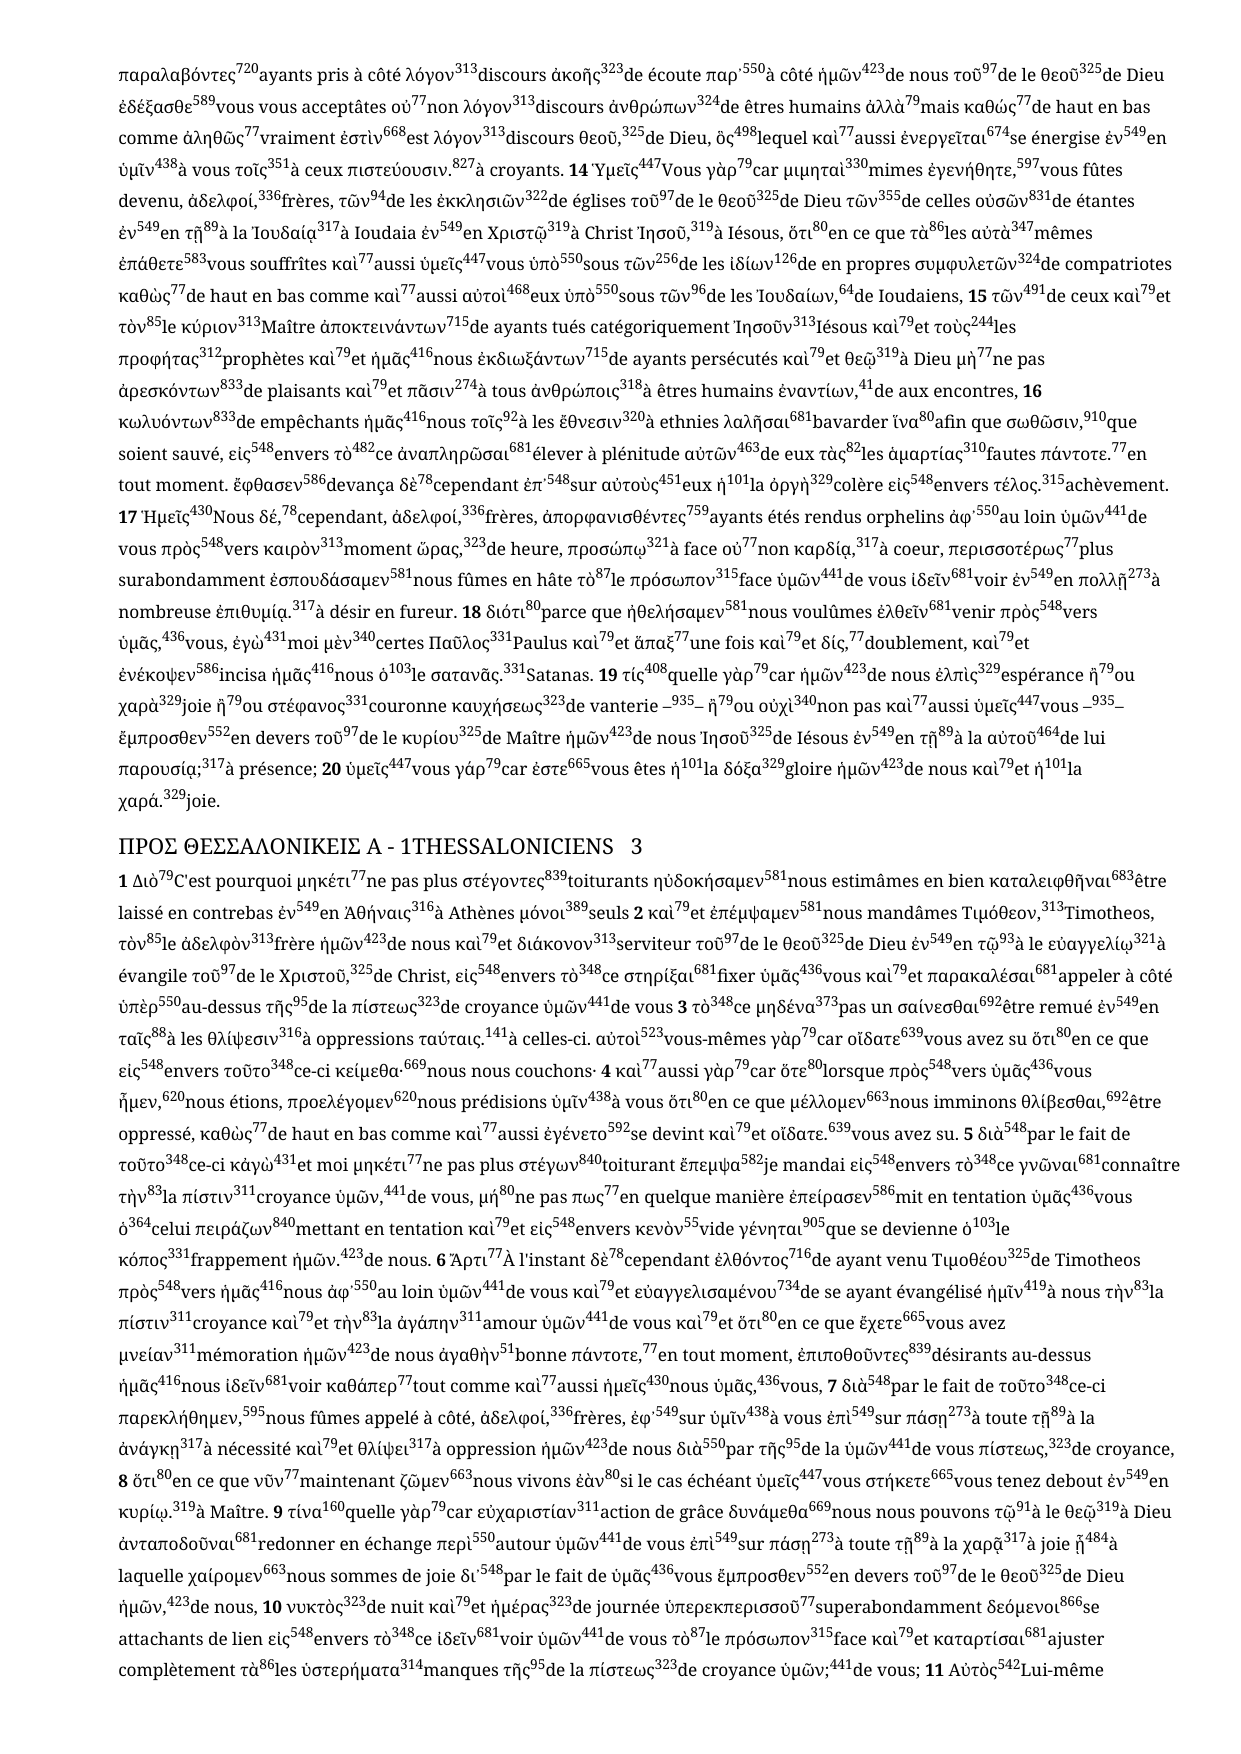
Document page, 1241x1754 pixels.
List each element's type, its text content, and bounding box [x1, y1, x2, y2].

text 1 Διὸ79C'est pourquoi μηκέτι77ne pas plus στέγοντες839toiturants ηὐδοκήσαμεν581nous estimâmes en bien καταλειφθῆναι683être laissé en contrebas ἐν549en Ἀθήναις316à Athènes μόνοι389seuls 2 καὶ79et ἐπέμψαμεν581nous mandâmes Τιμόθεον,313Timotheos, τὸν85le ἀδελφὸν313frère ἡμῶν423de nous καὶ79et διάκονον313serviteur τοῦ97de le θεοῦ325de Dieu ἐν549en τῷ93à le εὐαγγελίῳ321à évangile τοῦ97de le Χριστοῦ,325de Christ, εἰς548envers τὸ348ce στηρίξαι681fixer ὑμᾶς436vous καὶ79et παρακαλέσαι681appeler à côté ὑπὲρ550au-dessus τῆς95de la πίστεως323de croyance ὑμῶν441de vous 3 τὸ348ce μηδένα373pas un σαίνεσθαι692être remué ἐν549en ταῖς88à les θλίψεσιν316à oppressions ταύταις.141à celles-ci. αὐτοὶ523vous-mêmes γὰρ79car οἴδατε639vous avez su ὅτι80en ce que εἰς548envers τοῦτο348ce-ci κείμεθα·669nous nous couchons· 4 καὶ77aussi γὰρ79car ὅτε80lorsque πρὸς548vers ὑμᾶς436vous ἦμεν,620nous étions, προελέγομεν620nous prédisions ὑμῖν438à vous ὅτι80en ce que μέλλομεν663nous imminons θλίβεσθαι,692être oppressé, καθὼς77de haut en bas comme καὶ77aussi ἐγένετο592se devint καὶ79et οἴδατε.639vous avez su. 5 διὰ548par le fait de τοῦτο348ce-ci κἀγὼ431et moi μηκέτι77ne pas plus στέγων840toiturant ἔπεμψα582je mandai εἰς548envers τὸ348ce γνῶναι681connaître τὴν83la πίστιν311croyance ὑμῶν,441de vous, μή80ne pas πως77en quelque manière ἐπείρασεν586mit en tentation ὑμᾶς436vous ὁ364celui πειράζων840mettant en tentation καὶ79et εἰς548envers κενὸν55vide γένηται905que se devienne ὁ103le κόπος331frappement ἡμῶν.423de nous. 6 Ἄρτι77À l'instant δὲ78cependant ἐλθόντος716de ayant venu Τιμοθέου325de Timotheos πρὸς548vers ἡμᾶς416nous ἀφ᾽550au loin ὑμῶν441de vous καὶ79et εὐαγγελισαμένου734de se ayant évangélisé ἡμῖν419à nous τὴν83la πίστιν311croyance καὶ79et τὴν83la ἀγάπην311amour ὑμῶν441de vous καὶ79et ὅτι80en ce que ἔχετε665vous avez μνείαν311mémoration ἡμῶν423de nous ἀγαθὴν51bonne πάντοτε,77en tout moment, ἐπιποθοῦντες839désirants au-dessus ἡμᾶς416nous ἰδεῖν681voir καθάπερ77tout comme καὶ77aussi ἡμεῖς430nous ὑμᾶς,436vous, 7 διὰ548par le fait de τοῦτο348ce-ci παρεκλήθημεν,595nous fûmes appelé à côté, ἀδελφοί,336frères, ἐφ᾽549sur ὑμῖν438à vous ἐπὶ549sur πάσῃ273à toute τῇ89à la ἀνάγκῃ317à nécessité καὶ79et θλίψει317à oppression ἡμῶν423de nous διὰ550par τῆς95de la ὑμῶν441de vous πίστεως,323de croyance, 8 ὅτι80en ce que νῦν77maintenant ζῶμεν663nous vivons ἐὰν80si le cas échéant ὑμεῖς447vous στήκετε665vous tenez debout ἐν549en κυρίῳ.319à Maître. 9 τίνα160quelle γὰρ79car εὐχαριστίαν311action de grâce δυνάμεθα669nous nous pouvons τῷ91à le θεῷ319à Dieu ἀνταποδοῦναι681redonner en échange περὶ550autour ὑμῶν441de vous ἐπὶ549sur πάσῃ273à toute τῇ89à la χαρᾷ317à joie ᾗ484à laquelle χαίρομεν663nous sommes de joie δι᾽548par le fait de ὑμᾶς436vous ἔμπροσθεν552en devers τοῦ97de le θεοῦ325de Dieu ἡμῶν,423de nous, 10 νυκτὸς323de nuit καὶ79et ἡμέρας323de journée ὑπερεκπερισσοῦ77superabondamment δεόμενοι866se attachants de lien εἰς548envers τὸ348ce ἰδεῖν681voir ὑμῶν441de vous τὸ87le πρόσωπον315face καὶ79et καταρτίσαι681ajuster complètement τὰ86les ὑστερήματα314manques τῆς95de la πίστεως323de croyance ὑμῶν;441de vous; 11 Αὐτὸς542Lui-même δὲ78cependant ὁ103le θεὸς331Dieu καὶ79et πατὴρ331père ἡμῶν423de nous καὶ79et ὁ103le κύριος331Maître ἡμῶν423de nous Ἰησοῦς331Iésous κατευθύναι694que dirige droit de haut en bas τὴν83la ὁδὸν311chemin ἡμῶν423de nous πρὸς548vers ὑμᾶς·436vous· 12 ὑμᾶς436vous δὲ78cependant ὁ103le κύριος331Maître πλεονάσαι694que fasse plus nombreux καὶ79et περισσεύσαι694que surabonde τῇ89à la ἀγάπῃ317à amour εἰς548envers ἀλλήλους501les uns les autres καὶ79et εἰς548envers πάντας372tous καθάπερ77tout comme καὶ77aussi ἡμεῖς430nous εἰς548envers ὑμᾶς,436vous, 13 εἰς548envers τὸ348ce στηρίξαι681fixer ὑμῶν441de vous τὰς82les καρδίας310coeurs ἀμέμπτους29sans blâmes ἐν549en ἁγιωσύνῃ317à sainteté ἔμπροσθεν552en devers τοῦ97de le θεοῦ325de Dieu καὶ79et πατρὸς325de père ἡμῶν423de nous ἐν549en τῇ89à la παρουσίᾳ317à présence τοῦ97de le κυρίου325de Maître ἡμῶν423de nous Ἰησοῦ325de Iésous μετὰ550avec πάντων280de tous τῶν96de les ἁγίων64de saints αὐτοῦ[,464de lui[, ἀμήν].304amen]. [118, 865, 1181, 1682]
text 1 Αὐτοὶ523Vous-mêmes γὰρ79car οἴδατε,639vous avez su, ἀδελφοί,336frères, τὴν83la εἴσοδον311entrée de chemin ἡμῶν423de nous τὴν344celle πρὸς548vers ὑμᾶς436vous ὅτι80en ce que οὐ77non κενὴ45vide γέγονεν,642a devenu, 2 ἀλλὰ79mais προπαθόντες720ayants soufferts d'avance καὶ79et ὑβρισθέντες,759ayants étés brutalisés, καθὼς77de haut en bas comme οἴδατε,639vous avez su, ἐν549en Φιλίπποις318à Philippes ἐπαρρησιασάμεθα587nous nous oralisâmes franchement ἐν549en τῷ91à le θεῷ319à Dieu ἡμῶν423de nous λαλῆσαι681bavarder πρὸς548vers ὑμᾶς436vous τὸ87le εὐαγγέλιον315évangile τοῦ97de le θεοῦ325de Dieu ἐν549en πολλῷ275à nombreux ἀγῶνι.319à combat. 3 ἡ101la γὰρ79car παράκλησις329appel à côté ἡμῶν423de nous οὐκ77non ἐκ550hors πλάνης323de égarement οὐδὲ79non cependant ἐξ550hors ἀκαθαρσίας323de impureté οὐδὲ79non cependant ἐν549en δόλῳ,319à fraude, 4 ἀλλὰ79mais καθὼς77de haut en bas comme δεδοκιμάσμεθα649nous avons été éprouvés ὑπὸ550sous τοῦ97de le θεοῦ325de Dieu πιστευθῆναι683être cru τὸ87le εὐαγγέλιον,315évangile, οὕτως77ainsi λαλοῦμεν,663nous bavardons, οὐχ77non ὡς80comme ἀνθρώποις318à êtres humains ἀρέσκοντες839plaisants ἀλλὰ79mais θεῷ319à Dieu τῷ352à celui δοκιμάζοντι828à éprouvant τὰς82les καρδίας310coeurs ἡμῶν.423de nous. 5 Οὔτε79Ni γάρ79car ποτε77à un moment ἐν549en λόγῳ319à discours κολακείας323de flatterie ἐγενήθημεν,595nous fûmes devenu, καθὼς77de haut en bas comme οἴδατε,639vous avez su, οὔτε79ni ἐν549en προφάσει317à apparence en avant πλεονεξίας,323de cupidité, θεὸς331Dieu μάρτυς,331témoin, 6 οὔτε79ni ζητοῦντες839cherchants ἐξ550hors ἀνθρώπων324de êtres humains δόξαν311gloire οὔτε79ni ἀφ᾽550au loin ὑμῶν441de vous οὔτε79ni ἀπ᾽550au loin ἄλλων,383de autres, 7 δυνάμενοι866se pouvants ἐν549en βάρει321à poids εἶναι689être ὡς80comme Χριστοῦ325de Christ ἀπόστολοι,330envoyés, ἀλλ᾽79mais ἐγενήθημεν595nous fûmes devenu νήπιοι46infantiles ἐν549en μέσῳ61à au milieu ὑμῶν.441de vous. ὡς80comme ἐὰν340si le cas échéant τροφὸς329nourrice θάλπῃ921que échauffe τὰ86les ἑαυτῆς535de elle-même τέκνα,314enfants, 8 οὕτως77ainsi ὁμειρόμενοι866se désirants ὑμῶν441de vous εὐδοκοῦμεν620nous estimions en bien μεταδοῦναι681donner avec au-delà ὑμῖν438à vous οὐ77non μόνον77seulement τὸ87le εὐαγγέλιον315évangile τοῦ97de le θεοῦ325de Dieu ἀλλὰ79mais καὶ77aussi τὰς82les ἑαυτῶν510de nous-mêmes ψυχάς,310âmes, διότι80parce que ἀγαπητοὶ46aimés ἡμῖν419à nous ἐγενήθητε.597vous fûtes devenu. 9 Μνημονεύετε665Vous souvenez γάρ,79car, ἀδελφοί,336frères, τὸν85le κόπον313frappement ἡμῶν423de nous καὶ79et τὸν85le μόχθον·313labeur· νυκτὸς323de nuit καὶ79et ἡμέρας323de journée ἐργαζόμενοι866se mettants au travail πρὸς548vers τὸ348ce μὴ77ne pas ἐπιβαρῆσαί681alourdir sur τινα373un quelconque ὑμῶν441de vous ἐκηρύξαμεν581nous annonçâmes εἰς548envers ὑμᾶς436vous τὸ87le εὐαγγέλιον315évangile τοῦ97de le θεοῦ.325de Dieu. 10 ὑμεῖς447vous μάρτυρες330témoins καὶ79et ὁ103le θεός,331Dieu, ὡς77comme ὁσίως77en sacré καὶ79et δικαίως77justement καὶ79et ἀμέμπτως77imblâmablement ὑμῖν438à vous τοῖς351à ceux πιστεύουσιν827à croyants ἐγενήθημεν,595nous fûmes devenu, 11 καθάπερ77tout comme οἴδατε,639vous avez su, ὡς77comme ἕνα53un ἕκαστον269chacun ὑμῶν441de vous ὡς80comme πατὴρ331père τέκνα314enfants ἑαυτοῦ537de lui-même 12 παρακαλοῦντες839appelants à côté ὑμᾶς436vous καὶ79et παραμυθούμενοι866se réconfortants καὶ79et μαρτυρόμενοι866se rendants témoignage εἰς548envers τὸ348ce περιπατεῖν689piétiner autour ὑμᾶς436vous ἀξίως77dignement τοῦ97de le θεοῦ325de Dieu τοῦ358de celui καλοῦντος834de appelant ὑμᾶς436vous εἰς548envers τὴν83la ἑαυτοῦ537de lui-même βασιλείαν311royauté καὶ79et δόξαν.311gloire. 13 Καὶ79Et διὰ548par le fait de τοῦτο348ce-ci καὶ77aussi ἡμεῖς430nous εὐχαριστοῦμεν663nous rendons grâce τῷ91à le θεῷ319à Dieu ἀδιαλείπτως,77incessamment, ὅτι80en ce que παραλαβόντες720ayants pris à côté λόγον313discours ἀκοῆς323de écoute παρ᾽550à côté ἡμῶν423de nous τοῦ97de le θεοῦ325de Dieu ἐδέξασθε589vous vous acceptâtes οὐ77non λόγον313discours ἀνθρώπων324de êtres humains ἀλλὰ79mais καθώς77de haut en bas comme ἀληθῶς77vraiment ἐστὶν668est λόγον313discours θεοῦ,325de Dieu, ὃς498lequel καὶ77aussi ἐνεργεῖται674se énergise ἐν549en ὑμῖν438à vous τοῖς351à ceux πιστεύουσιν.827à croyants. 14 Ὑμεῖς447Vous γὰρ79car μιμηταὶ330mimes ἐγενήθητε,597vous fûtes devenu, ἀδελφοί,336frères, τῶν94de les ἐκκλησιῶν322de églises τοῦ97de le θεοῦ325de Dieu τῶν355de celles οὐσῶν831de étantes ἐν549en τῇ89à la Ἰουδαίᾳ317à Ioudaia ἐν549en Χριστῷ319à Christ Ἰησοῦ,319à Iésous, ὅτι80en ce que τὰ86les αὐτὰ347mêmes ἐπάθετε583vous souffrîtes καὶ77aussi ὑμεῖς447vous ὑπὸ550sous τῶν256de les ἰδίων126de en propres συμφυλετῶν324de compatriotes καθὼς77de haut en bas comme καὶ77aussi αὐτοὶ468eux ὑπὸ550sous τῶν96de les Ἰουδαίων,64de Ioudaiens, 15 τῶν491de ceux καὶ79et τὸν85le κύριον313Maître ἀποκτεινάντων715de ayants tués catégoriquement Ἰησοῦν313Iésous καὶ79et τοὺς244les προφήτας312prophètes καὶ79et ἡμᾶς416nous ἐκδιωξάντων715de ayants persécutés καὶ79et θεῷ319à Dieu μὴ77ne pas ἀρεσκόντων833de plaisants καὶ79et πᾶσιν274à tous ἀνθρώποις318à êtres humains ἐναντίων,41de aux encontres, 16 κωλυόντων833de empêchants ἡμᾶς416nous τοῖς92à les ἔθνεσιν320à ethnies λαλῆσαι681bavarder ἵνα80afin que σωθῶσιν,910que soient sauvé, εἰς548envers τὸ482ce ἀναπληρῶσαι681élever à plénitude αὐτῶν463de eux τὰς82les ἁμαρτίας310fautes πάντοτε.77en tout moment. ἔφθασεν586devança δὲ78cependant ἐπ᾽548sur αὐτοὺς451eux ἡ101la ὀργὴ329colère εἰς548envers τέλος.315achèvement. 17 Ἡμεῖς430Nous δέ,78cependant, ἀδελφοί,336frères, ἀπορφανισθέντες759ayants étés rendus orphelins ἀφ᾽550au loin ὑμῶν441de vous πρὸς548vers καιρὸν313moment ὥρας,323de heure, προσώπῳ321à face οὐ77non καρδίᾳ,317à coeur, περισσοτέρως77plus surabondamment ἐσπουδάσαμεν581nous fûmes en hâte τὸ87le πρόσωπον315face ὑμῶν441de vous ἰδεῖν681voir ἐν549en πολλῇ273à nombreuse ἐπιθυμίᾳ.317à désir en fureur. 18 διότι80parce que ἠθελήσαμεν581nous voulûmes ἐλθεῖν681venir πρὸς548vers ὑμᾶς,436vous, ἐγὼ431moi μὲν340certes Παῦλος331Paulus καὶ79et ἅπαξ77une fois καὶ79et δίς,77doublement, καὶ79et ἐνέκοψεν586incisa ἡμᾶς416nous ὁ103le σατανᾶς.331Satanas. 19 τίς408quelle γὰρ79car ἡμῶν423de nous ἐλπὶς329espérance ἢ79ou χαρὰ329joie ἢ79ou στέφανος331couronne καυχήσεως323de vanterie –935– ἢ79ou οὐχὶ340non pas καὶ77aussi ὑμεῖς447vous –935– ἔμπροσθεν552en devers τοῦ97de le κυρίου325de Maître ἡμῶν423de nous Ἰησοῦ325de Iésous ἐν549en τῇ89à la αὐτοῦ464de lui παρουσίᾳ;317à présence; 20 ὑμεῖς447vous γάρ79car ἐστε665vous êtes ἡ101la δόξα329gloire ἡμῶν423de nous καὶ79et ἡ101la χαρά.329joie. [118, 59, 1181, 812]
text ΠΡΟΣ ΘΕΣΣΑΛΟΝΙΚΕΙΣ Α - 1THESSALONICIENS 3 [118, 831, 1181, 861]
